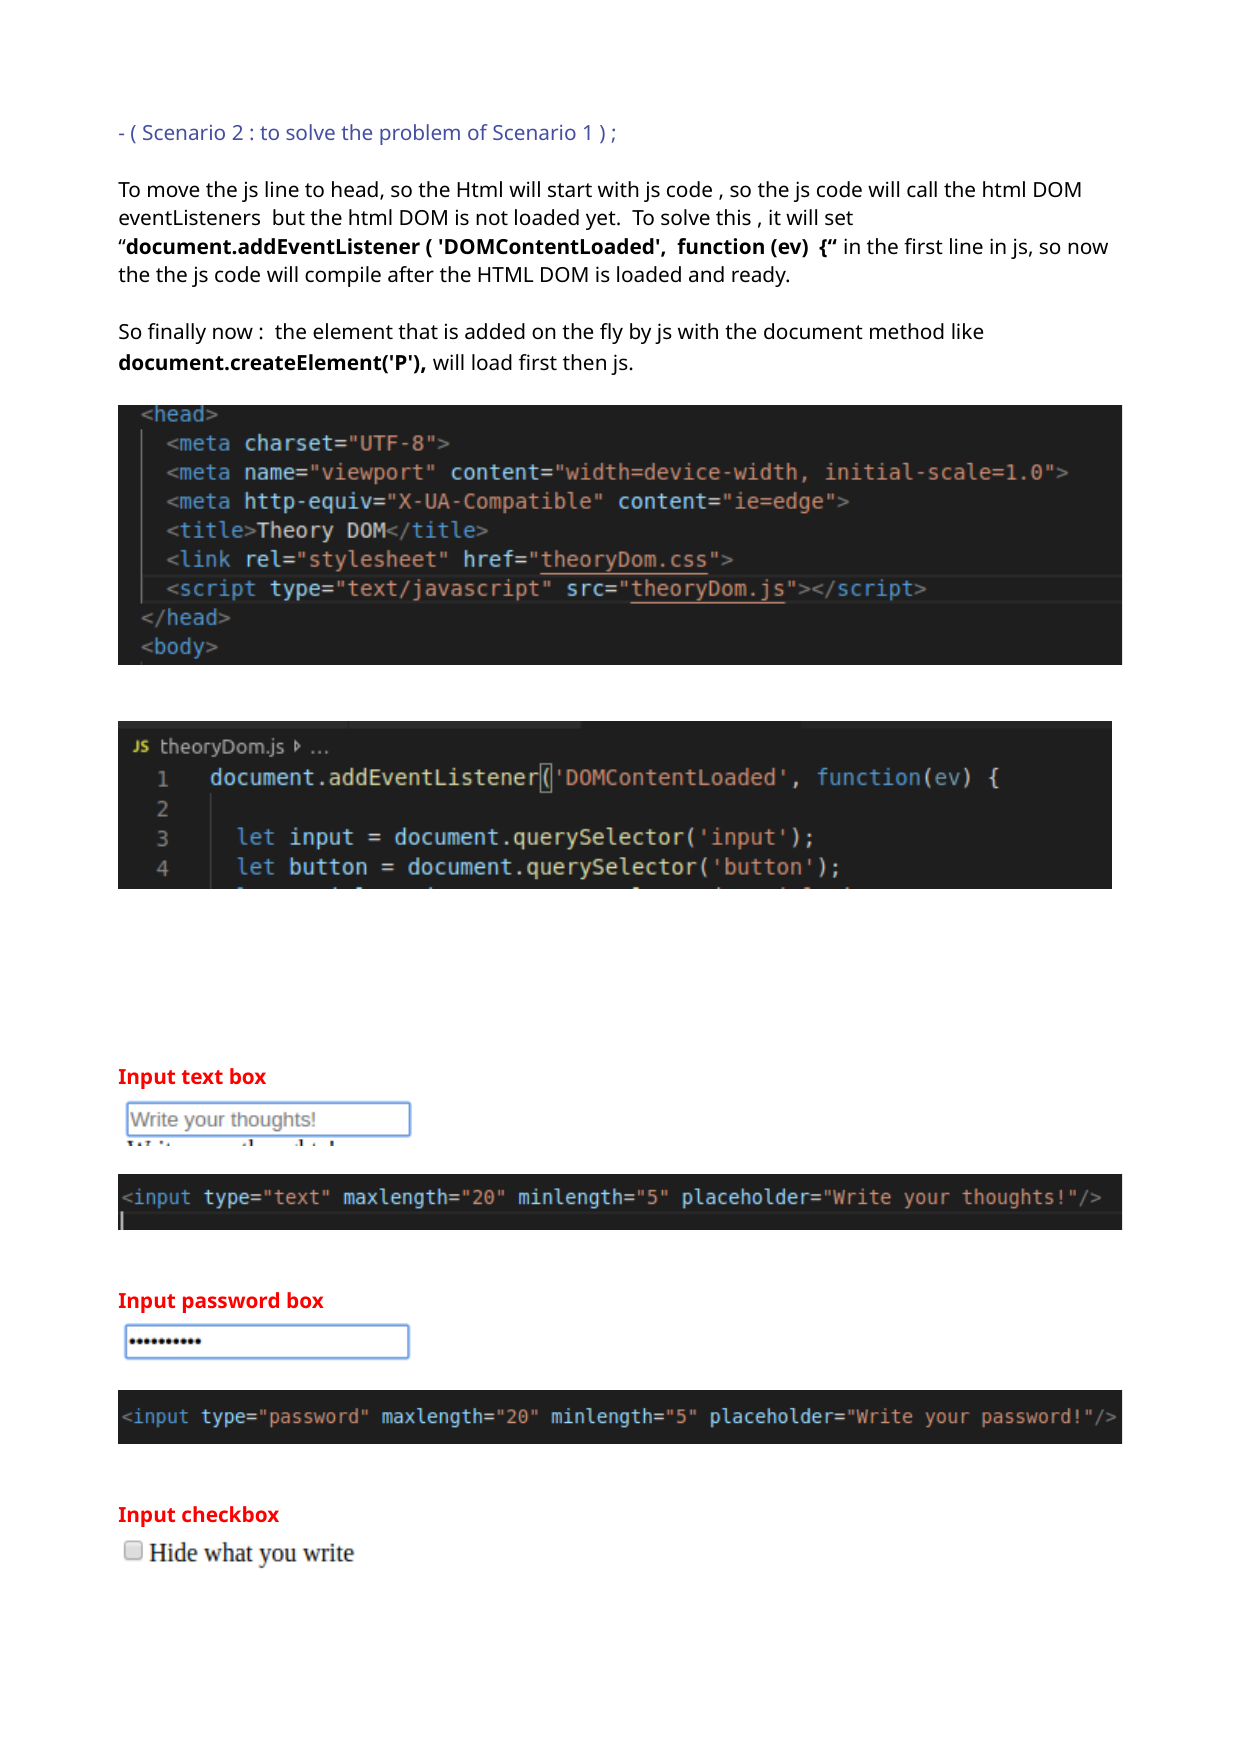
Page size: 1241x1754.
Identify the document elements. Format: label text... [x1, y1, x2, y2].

picture [118, 1174, 1123, 1230]
text Input checkbox [118, 1500, 1122, 1529]
text To move the js line to head, so the Html will start with js code , so the js code will call the html DOM eventListeners but the html DOM is not loaded yet. To solve this , it will set “document.addEventListener ( 'DOMContentLoaded', function (ev) {“ in the first line in js, so now the the js code will compile after the HTML DOM is loaded and ready. [118, 175, 1122, 289]
picture [118, 721, 1112, 889]
picture [118, 1314, 420, 1362]
picture [118, 405, 1123, 665]
picture [118, 1528, 381, 1581]
text Input password box [118, 1286, 1122, 1315]
text - ( Scenario 2 : to solve the problem of Scenario 1 ) ; [118, 118, 1122, 147]
text Input text box [118, 1062, 1122, 1091]
picture [118, 1091, 423, 1146]
text So finally now : the element that is added on the fly by js with the document method like document.createElement('P'), will load first then js. [118, 317, 1122, 377]
picture [118, 1390, 1123, 1444]
